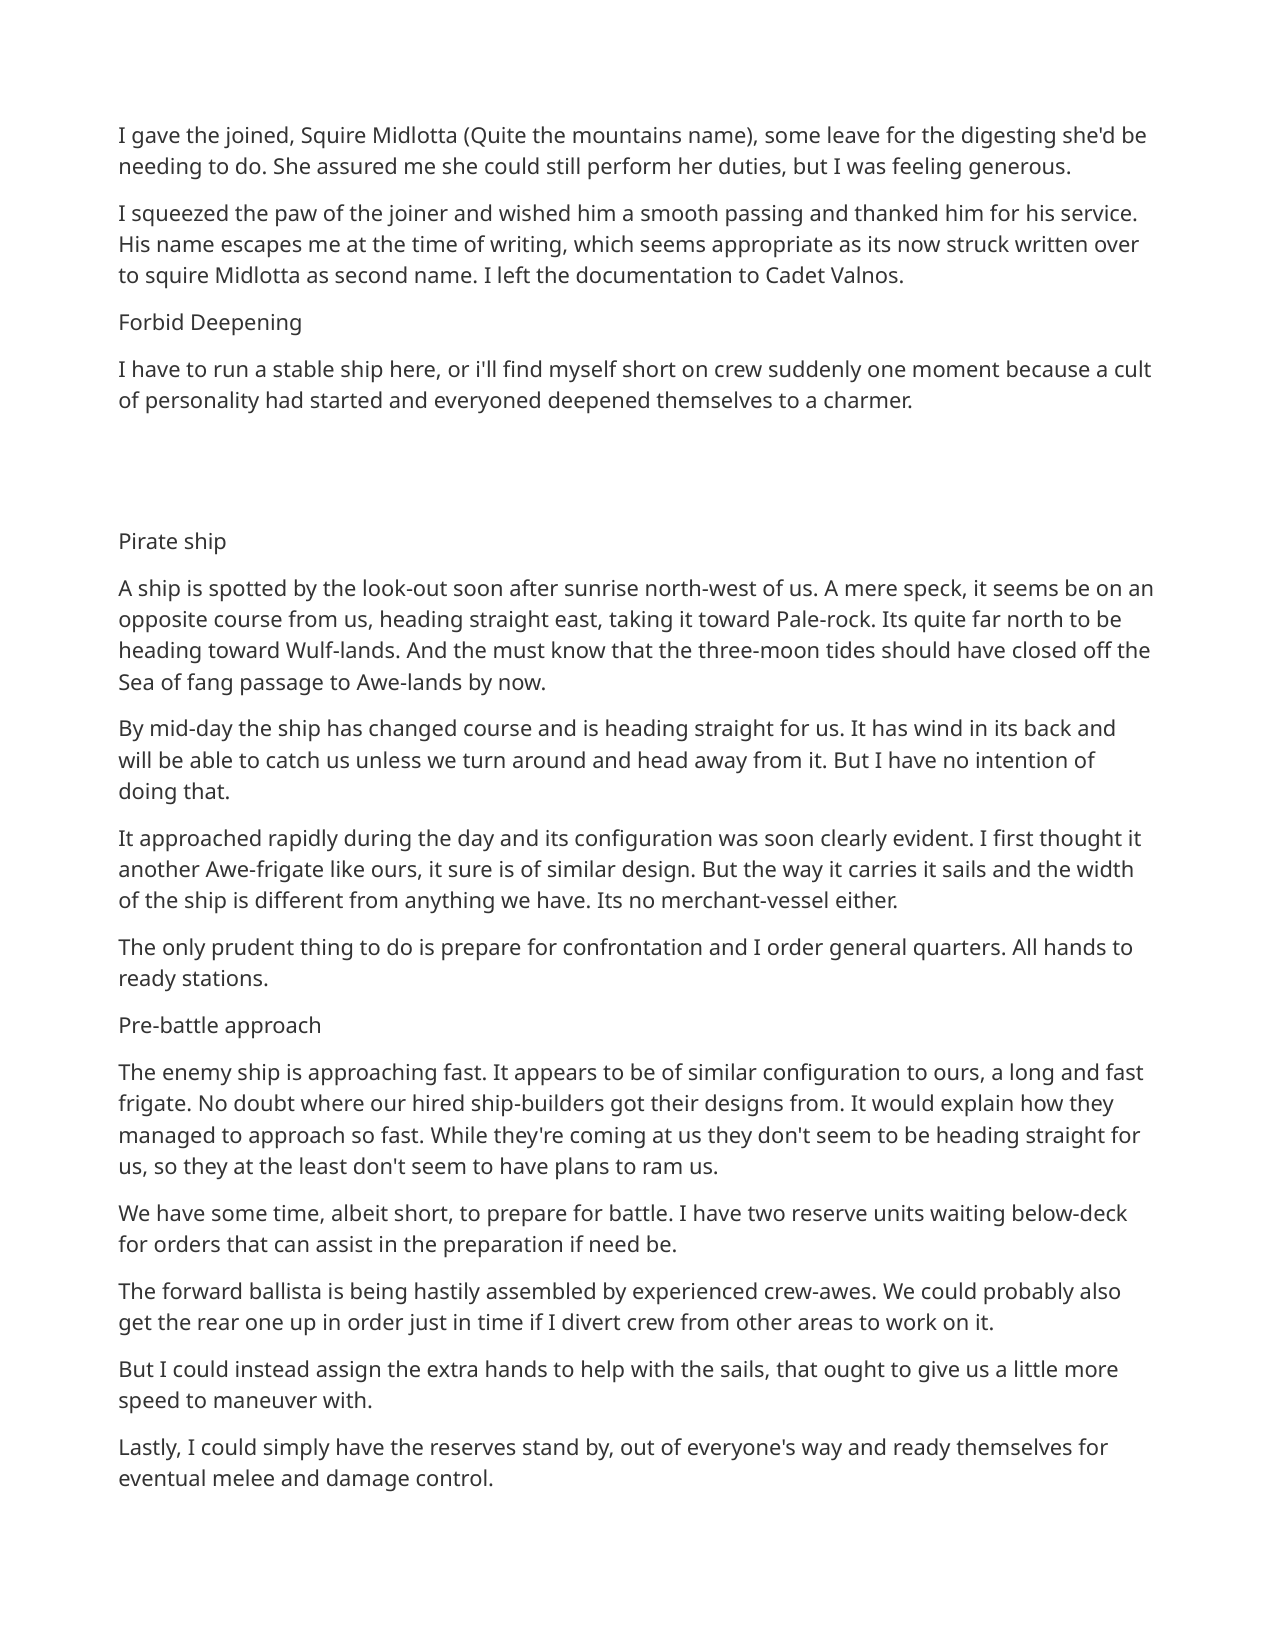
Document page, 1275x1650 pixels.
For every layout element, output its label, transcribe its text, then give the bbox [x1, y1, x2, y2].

text The enemy ship is approaching fast. It appears to be of similar configuration to ours, a long and fast frigate. No doubt where our hired ship-builders got their designs from. It would explain how they managed to approach so fast. While they're coming at us they don't seem to be heading straight for us, so they at the least don't seem to have plans to ram us. [118, 1056, 1157, 1181]
text The only prudent thing to do is prepare for confrontation and I order general quarters. All hands to ready stations. [118, 931, 1157, 993]
text I gave the joined, Squire Midlotta (Quite the mountains name), some leave for the digesting she'd be needing to do. She assured me she could still perform her duties, but I was feeling generous. [118, 118, 1157, 181]
text It approached rapidly during the day and its configuration was soon clearly evident. I first thought it another Awe-frigate like ours, it sure is of similar design. But the way it carries it sails and the width of the ship is different from anything we have. Its no merchant-vessel either. [118, 821, 1157, 915]
text Pirate ship [118, 524, 1157, 556]
text Forbid Deepening [118, 306, 1157, 337]
text I have to run a stable ship here, or i'll find myself short on crew suddenly one moment because a cult of personality had started and everyoned deepened themselves to a charmer. [118, 352, 1157, 415]
text Pre-battle approach [118, 1009, 1157, 1040]
text A ship is spotted by the look-out soon after sunrise north-west of us. A mere speck, it seems be on an opposite course from us, heading straight east, taking it toward Pale-rock. Its quite far north to be heading toward Wulf-lands. And the must know that the three-moon tides should have closed off the Sea of fang passage to Awe-lands by now. [118, 571, 1157, 696]
text But I could instead assign the extra hands to help with the sails, that ought to give us a little more speed to maneuver with. [118, 1352, 1157, 1415]
text I squeezed the paw of the joiner and wished him a smooth passing and thanked him for his service. His name escapes me at the time of writing, which seems appropriate as its now struck written over to squire Midlotta as second name. I left the documentation to Cadet Valnos. [118, 196, 1157, 290]
text We have some time, albeit short, to prepare for battle. I have two reserve units waiting below-deck for orders that can assist in the preparation if need be. [118, 1196, 1157, 1259]
text The forward ballista is being hastily assembled by experienced crew-awes. We could probably also get the rear one up in order just in time if I divert crew from other areas to work on it. [118, 1274, 1157, 1337]
text By mid-day the ship has changed course and is heading straight for us. It has wind in its back and will be able to catch us unless we turn around and head away from it. But I have no intention of doing that. [118, 712, 1157, 806]
text Lastly, I could simply have the reserves stand by, out of everyone's way and ready themselves for eventual melee and damage control. [118, 1431, 1157, 1493]
